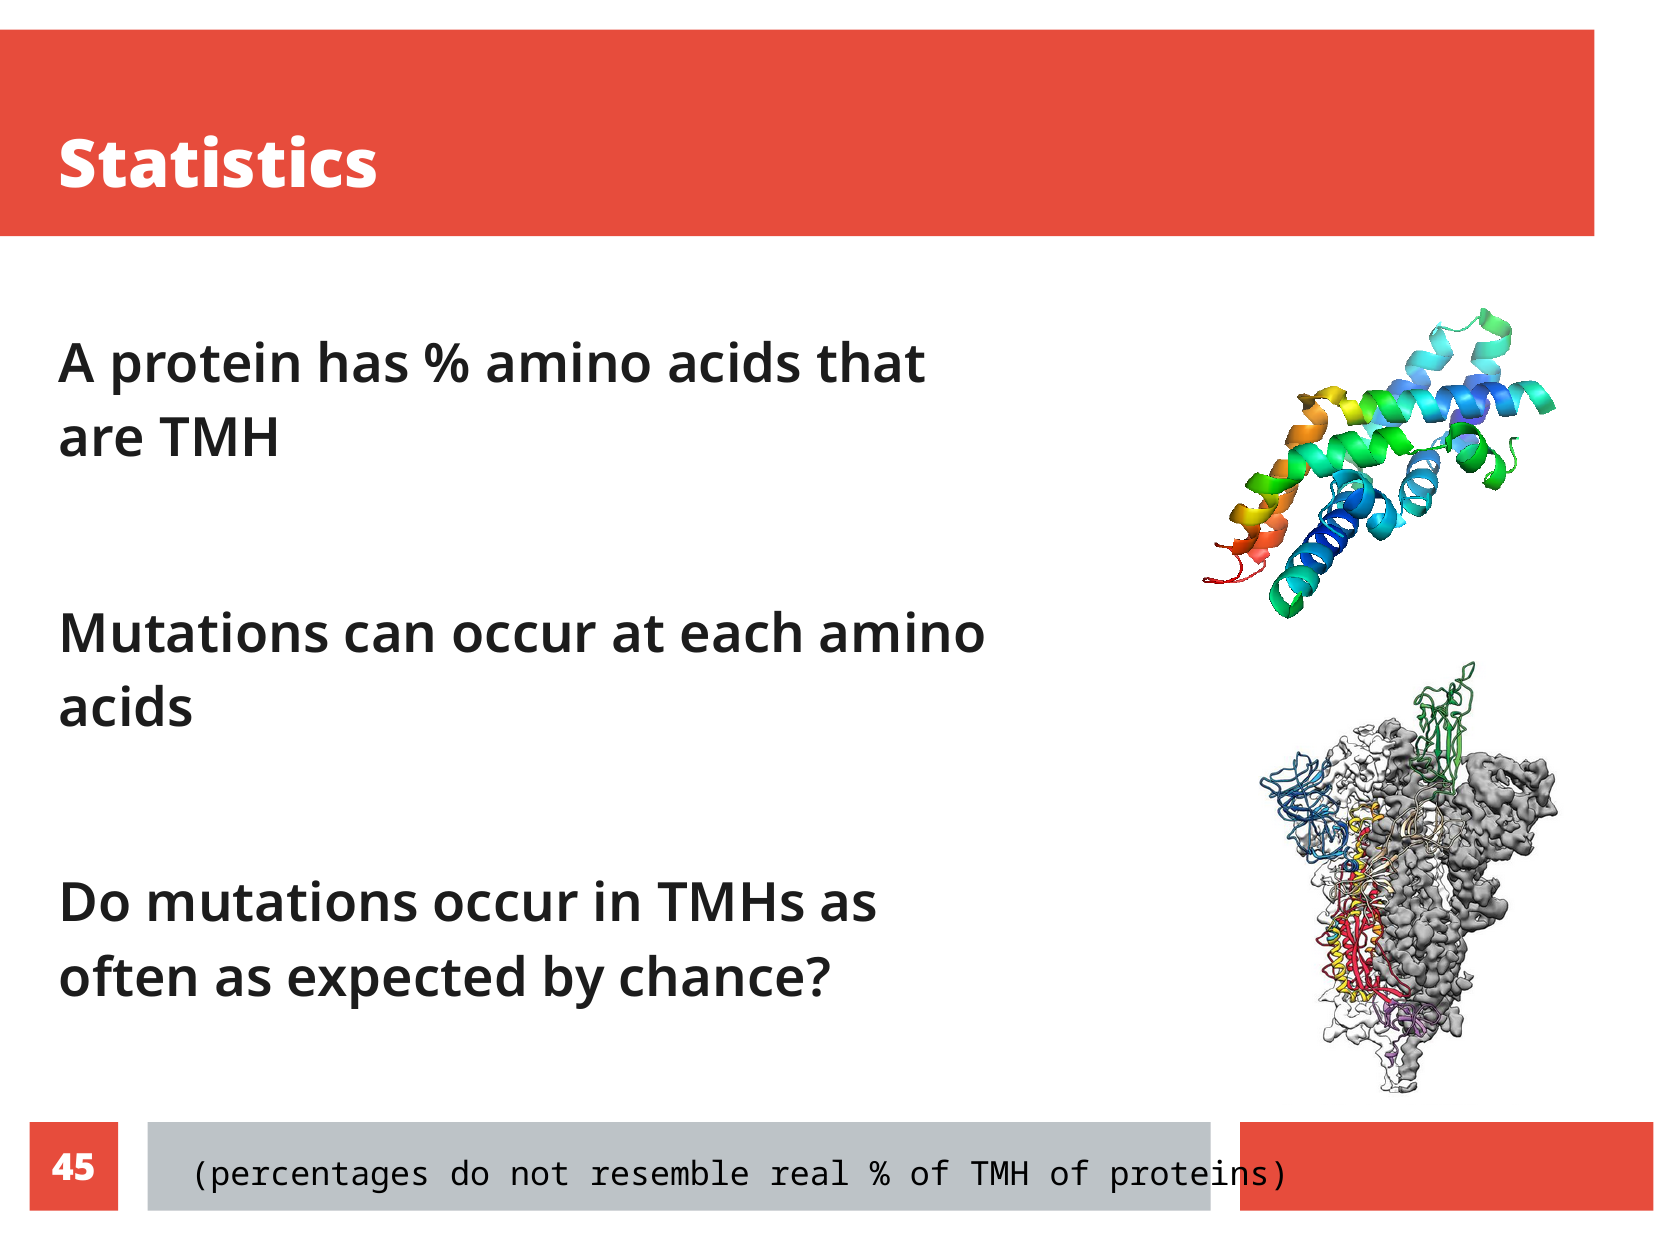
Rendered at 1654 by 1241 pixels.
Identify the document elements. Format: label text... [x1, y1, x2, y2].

text_box (percentages do not resemble real % of TMH of proteins) [175, 1142, 1151, 1196]
list A protein has % amino acids that are TMH Mutations can occur at each amino acids Do mutations occur in TMHs as often as expected by chance? [59, 324, 1006, 1093]
title Statistics [59, 59, 1595, 207]
picture [1111, 262, 1643, 1105]
